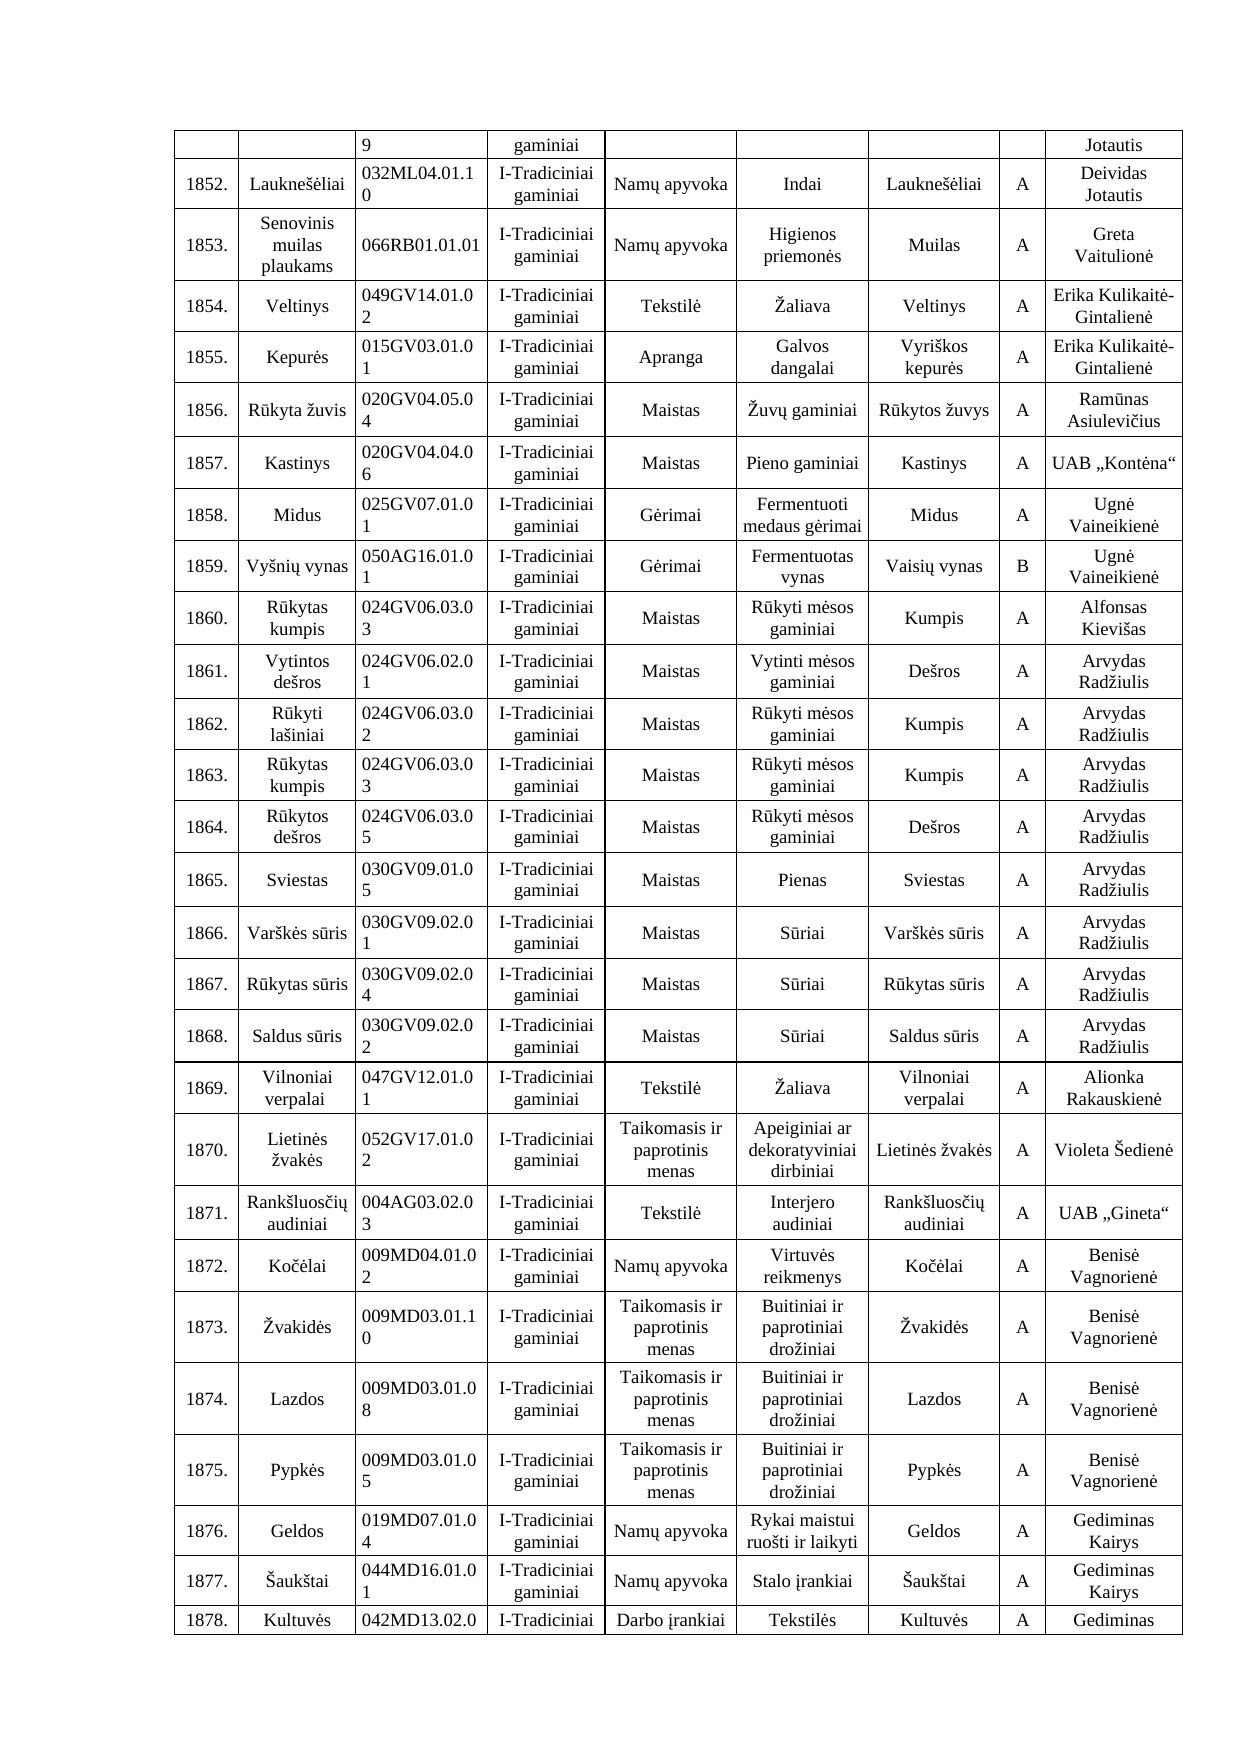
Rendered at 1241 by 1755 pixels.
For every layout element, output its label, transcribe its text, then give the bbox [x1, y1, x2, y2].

table_cell Rankšluosčių audiniai [239, 1186, 355, 1239]
table_cell 024GV06.02.01 [356, 645, 487, 697]
table_cell Kastinys [239, 437, 355, 488]
table_cell A [1000, 907, 1045, 958]
table_cell Varškės sūris [869, 907, 999, 958]
table_cell Rūkytas sūris [239, 959, 355, 1009]
table_cell A [1000, 1063, 1045, 1113]
table_cell Buitiniai ir paprotiniai drožiniai [737, 1292, 868, 1362]
table_cell Pypkės [239, 1435, 355, 1505]
table_cell 020GV04.04.06 [356, 437, 487, 488]
table_cell Tekstilė [606, 1186, 736, 1239]
table_cell UAB „Gineta“ [1046, 1186, 1182, 1239]
table_cell Vytintos dešros [239, 645, 355, 697]
table_cell Gėrimai [606, 489, 736, 540]
table_cell Taikomasis ir paprotinis menas [606, 1363, 736, 1434]
table_cell I-Tradiciniai gaminiai [488, 1556, 604, 1605]
table_cell Šaukštai [239, 1556, 355, 1605]
table_cell Rūkyta žuvis [239, 383, 355, 436]
table_cell Taikomasis ir paprotinis menas [606, 1435, 736, 1505]
table_cell 1878. [175, 1606, 238, 1634]
table_cell Benisė Vagnorienė [1046, 1435, 1182, 1505]
table_cell A [1000, 1556, 1045, 1605]
table_cell Apeiginiai ar dekoratyviniai dirbiniai [737, 1114, 868, 1184]
table_cell 1862. [175, 699, 238, 749]
table_cell Pieno gaminiai [737, 437, 868, 488]
table_cell Kultuvės [239, 1606, 355, 1634]
table_cell 1860. [175, 592, 238, 644]
table_cell I-Tradiciniai gaminiai [488, 645, 604, 697]
table_cell Higienos priemonės [737, 209, 868, 280]
table_cell 019MD07.01.04 [356, 1506, 487, 1555]
table_cell Lazdos [239, 1363, 355, 1434]
table_cell 030GV09.02.01 [356, 907, 487, 958]
table_cell Saldus sūris [869, 1010, 999, 1061]
table_cell Rūkytos žuvys [869, 383, 999, 436]
table_cell Ramūnas Asiulevičius [1046, 383, 1182, 436]
table_cell I-Tradiciniai gaminiai [488, 801, 604, 852]
table_cell I-Tradiciniai gaminiai [488, 907, 604, 958]
table_cell Galvos dangalai [737, 332, 868, 382]
table_cell Buitiniai ir paprotiniai drožiniai [737, 1435, 868, 1505]
table_cell 1867. [175, 959, 238, 1009]
table_cell Benisė Vagnorienė [1046, 1240, 1182, 1291]
table_cell Sviestas [239, 853, 355, 906]
table_cell I-Tradiciniai gaminiai [488, 853, 604, 906]
table_cell Interjero audiniai [737, 1186, 868, 1239]
table_cell Arvydas Radžiulis [1046, 699, 1182, 749]
table_cell Dešros [869, 801, 999, 852]
table_cell Arvydas Radžiulis [1046, 750, 1182, 800]
table_cell I-Tradiciniai gaminiai [488, 159, 604, 208]
table_cell 9 [356, 131, 487, 158]
table_cell Ugnė Vaineikienė [1046, 489, 1182, 540]
table_cell Lazdos [869, 1363, 999, 1434]
table_cell Rūkytas kumpis [239, 750, 355, 800]
table_cell Namų apyvoka [606, 1240, 736, 1291]
table_cell 049GV14.01.02 [356, 281, 487, 331]
table_cell Fermentuoti medaus gėrimai [737, 489, 868, 540]
table_cell Sūriai [737, 1010, 868, 1061]
table_cell Vyšnių vynas [239, 541, 355, 591]
table_cell Arvydas Radžiulis [1046, 959, 1182, 1009]
table_cell I-Tradiciniai gaminiai [488, 1063, 604, 1113]
table_cell Arvydas Radžiulis [1046, 907, 1182, 958]
table_cell A [1000, 1435, 1045, 1505]
table_cell A [1000, 1114, 1045, 1184]
table_cell Lietinės žvakės [869, 1114, 999, 1184]
table_cell Indai [737, 159, 868, 208]
table_cell Žuvų gaminiai [737, 383, 868, 436]
table_cell 050AG16.01.01 [356, 541, 487, 591]
table_cell 1861. [175, 645, 238, 697]
table_cell 1856. [175, 383, 238, 436]
table_cell Rykai maistui ruošti ir laikyti [737, 1506, 868, 1555]
table_cell 066RB01.01.01 [356, 209, 487, 280]
table_cell 030GV09.02.04 [356, 959, 487, 1009]
table_cell Pypkės [869, 1435, 999, 1505]
table_cell Lietinės žvakės [239, 1114, 355, 1184]
table_cell Kumpis [869, 592, 999, 644]
table_cell Maistas [606, 801, 736, 852]
table_cell Maistas [606, 592, 736, 644]
table_cell [737, 131, 868, 158]
table_cell Erika Kulikaitė-Gintalienė [1046, 332, 1182, 382]
table_cell I-Tradiciniai gaminiai [488, 592, 604, 644]
table_cell [606, 131, 736, 158]
table_cell Sviestas [869, 853, 999, 906]
table_cell Gėrimai [606, 541, 736, 591]
table_cell A [1000, 159, 1045, 208]
table_cell Rūkyti lašiniai [239, 699, 355, 749]
table_cell 1857. [175, 437, 238, 488]
table_cell Žvakidės [239, 1292, 355, 1362]
table_cell 044MD16.01.01 [356, 1556, 487, 1605]
table_cell I-Tradiciniai gaminiai [488, 1435, 604, 1505]
table_cell Vaisių vynas [869, 541, 999, 591]
table_cell Arvydas Radžiulis [1046, 1010, 1182, 1061]
table_cell 004AG03.02.03 [356, 1186, 487, 1239]
table_cell B [1000, 541, 1045, 591]
table_cell 020GV04.05.04 [356, 383, 487, 436]
table_cell Maistas [606, 750, 736, 800]
table_cell Senovinis muilas plaukams [239, 209, 355, 280]
table_cell A [1000, 1606, 1045, 1634]
table_cell A [1000, 209, 1045, 280]
table_cell 030GV09.02.02 [356, 1010, 487, 1061]
table_cell Jotautis [1046, 131, 1182, 158]
table_cell I-Tradiciniai gaminiai [488, 699, 604, 749]
table_cell Lauknešėliai [239, 159, 355, 208]
table_cell 1865. [175, 853, 238, 906]
table_cell Namų apyvoka [606, 1556, 736, 1605]
table_cell Rūkyti mėsos gaminiai [737, 750, 868, 800]
table_cell 024GV06.03.03 [356, 750, 487, 800]
table_cell Buitiniai ir paprotiniai drožiniai [737, 1363, 868, 1434]
table_cell Rankšluosčių audiniai [869, 1186, 999, 1239]
table_cell Rūkyti mėsos gaminiai [737, 699, 868, 749]
table_cell 1870. [175, 1114, 238, 1184]
table_cell Deividas Jotautis [1046, 159, 1182, 208]
table_cell [175, 131, 238, 158]
table_cell 009MD03.01.08 [356, 1363, 487, 1434]
table_cell 1859. [175, 541, 238, 591]
table_cell 052GV17.01.02 [356, 1114, 487, 1184]
table_cell 1866. [175, 907, 238, 958]
table_cell Maistas [606, 1010, 736, 1061]
table_cell Muilas [869, 209, 999, 280]
table_cell 032ML04.01.10 [356, 159, 487, 208]
table_cell Taikomasis ir paprotinis menas [606, 1114, 736, 1184]
table_cell 1855. [175, 332, 238, 382]
table_cell A [1000, 1363, 1045, 1434]
table_cell 1875. [175, 1435, 238, 1505]
table_cell 015GV03.01.01 [356, 332, 487, 382]
table_cell Maistas [606, 645, 736, 697]
table_cell [239, 131, 355, 158]
table_cell Žvakidės [869, 1292, 999, 1362]
table_cell 024GV06.03.02 [356, 699, 487, 749]
table_cell 1863. [175, 750, 238, 800]
table_cell Dešros [869, 645, 999, 697]
table_cell Gediminas Kairys [1046, 1506, 1182, 1555]
table_cell Namų apyvoka [606, 209, 736, 280]
table_cell Greta Vaitulionė [1046, 209, 1182, 280]
table_cell Ugnė Vaineikienė [1046, 541, 1182, 591]
table_cell Midus [239, 489, 355, 540]
table_cell 1853. [175, 209, 238, 280]
table_cell I-Tradiciniai gaminiai [488, 332, 604, 382]
table_cell A [1000, 332, 1045, 382]
table_cell Tekstilė [606, 281, 736, 331]
table_cell I-Tradiciniai gaminiai [488, 750, 604, 800]
table_cell gaminiai [488, 131, 604, 158]
table_cell 1869. [175, 1063, 238, 1113]
table_cell Namų apyvoka [606, 159, 736, 208]
table_cell 047GV12.01.01 [356, 1063, 487, 1113]
table_cell I-Tradiciniai gaminiai [488, 383, 604, 436]
table_cell A [1000, 1292, 1045, 1362]
table_cell Violeta Šedienė [1046, 1114, 1182, 1184]
table_cell 009MD03.01.10 [356, 1292, 487, 1362]
table_cell Tekstilė [606, 1063, 736, 1113]
table_cell 1874. [175, 1363, 238, 1434]
table_cell 1854. [175, 281, 238, 331]
table_cell A [1000, 645, 1045, 697]
table_cell Kultuvės [869, 1606, 999, 1634]
table_cell I-Tradiciniai [488, 1606, 604, 1634]
table_cell A [1000, 1186, 1045, 1239]
table_cell Saldus sūris [239, 1010, 355, 1061]
table_cell [869, 131, 999, 158]
table_cell Darbo įrankiai [606, 1606, 736, 1634]
table_cell Žaliava [737, 1063, 868, 1113]
table_cell I-Tradiciniai gaminiai [488, 1114, 604, 1184]
table_cell Apranga [606, 332, 736, 382]
table_cell Fermentuotas vynas [737, 541, 868, 591]
table_cell A [1000, 750, 1045, 800]
table_cell 025GV07.01.01 [356, 489, 487, 540]
table_cell Sūriai [737, 959, 868, 1009]
table_cell Veltinys [869, 281, 999, 331]
table_cell 1858. [175, 489, 238, 540]
table_cell 1864. [175, 801, 238, 852]
table_cell Sūriai [737, 907, 868, 958]
table_cell Maistas [606, 907, 736, 958]
table_cell 009MD03.01.05 [356, 1435, 487, 1505]
table_cell 009MD04.01.02 [356, 1240, 487, 1291]
table_cell 1868. [175, 1010, 238, 1061]
table_cell Alionka Rakauskienė [1046, 1063, 1182, 1113]
table_cell Rūkytas sūris [869, 959, 999, 1009]
table_cell I-Tradiciniai gaminiai [488, 1506, 604, 1555]
table_cell Taikomasis ir paprotinis menas [606, 1292, 736, 1362]
table_cell A [1000, 281, 1045, 331]
table_cell Benisė Vagnorienė [1046, 1292, 1182, 1362]
table_cell Maistas [606, 959, 736, 1009]
table_cell Gediminas Kairys [1046, 1556, 1182, 1605]
table_cell 030GV09.01.05 [356, 853, 487, 906]
table_cell Stalo įrankiai [737, 1556, 868, 1605]
table_cell Rūkyti mėsos gaminiai [737, 592, 868, 644]
table_cell A [1000, 1506, 1045, 1555]
table_cell 1876. [175, 1506, 238, 1555]
table_cell [1000, 131, 1045, 158]
table_cell A [1000, 699, 1045, 749]
table_cell Rūkytas kumpis [239, 592, 355, 644]
table_cell Veltinys [239, 281, 355, 331]
table_cell Lauknešėliai [869, 159, 999, 208]
table_cell Erika Kulikaitė-Gintalienė [1046, 281, 1182, 331]
table_cell A [1000, 592, 1045, 644]
table_cell Pienas [737, 853, 868, 906]
table_cell Kumpis [869, 750, 999, 800]
table_cell Maistas [606, 853, 736, 906]
table_cell 1872. [175, 1240, 238, 1291]
table_cell I-Tradiciniai gaminiai [488, 1363, 604, 1434]
table_cell I-Tradiciniai gaminiai [488, 959, 604, 1009]
table_cell Alfonsas Kievišas [1046, 592, 1182, 644]
table_cell A [1000, 489, 1045, 540]
table_cell 042MD13.02.0 [356, 1606, 487, 1634]
table_cell Žaliava [737, 281, 868, 331]
table_cell Vilnoniai verpalai [869, 1063, 999, 1113]
table_cell 1852. [175, 159, 238, 208]
table_cell Kočėlai [869, 1240, 999, 1291]
table_cell I-Tradiciniai gaminiai [488, 281, 604, 331]
table_cell Arvydas Radžiulis [1046, 853, 1182, 906]
table_cell Kepurės [239, 332, 355, 382]
table_cell Vytinti mėsos gaminiai [737, 645, 868, 697]
table_cell A [1000, 1010, 1045, 1061]
table_cell A [1000, 853, 1045, 906]
table_cell A [1000, 437, 1045, 488]
table_cell 024GV06.03.05 [356, 801, 487, 852]
table_cell I-Tradiciniai gaminiai [488, 1292, 604, 1362]
table_cell Geldos [869, 1506, 999, 1555]
table_cell A [1000, 801, 1045, 852]
table_cell A [1000, 383, 1045, 436]
table_cell A [1000, 1240, 1045, 1291]
table_cell I-Tradiciniai gaminiai [488, 541, 604, 591]
table_cell Midus [869, 489, 999, 540]
table_cell 024GV06.03.03 [356, 592, 487, 644]
table_cell Kočėlai [239, 1240, 355, 1291]
table_cell Kumpis [869, 699, 999, 749]
table_cell I-Tradiciniai gaminiai [488, 1186, 604, 1239]
table_cell Kastinys [869, 437, 999, 488]
table_cell I-Tradiciniai gaminiai [488, 489, 604, 540]
table_cell Benisė Vagnorienė [1046, 1363, 1182, 1434]
table_cell Maistas [606, 383, 736, 436]
table_cell Maistas [606, 699, 736, 749]
table_cell Rūkytos dešros [239, 801, 355, 852]
table_cell I-Tradiciniai gaminiai [488, 437, 604, 488]
table_cell UAB „Kontėna“ [1046, 437, 1182, 488]
table_cell Geldos [239, 1506, 355, 1555]
table_cell Rūkyti mėsos gaminiai [737, 801, 868, 852]
table_cell Namų apyvoka [606, 1506, 736, 1555]
table_cell Arvydas Radžiulis [1046, 801, 1182, 852]
table_cell Šaukštai [869, 1556, 999, 1605]
table_cell 1871. [175, 1186, 238, 1239]
table_cell I-Tradiciniai gaminiai [488, 209, 604, 280]
table_cell I-Tradiciniai gaminiai [488, 1240, 604, 1291]
table_cell A [1000, 959, 1045, 1009]
table_cell Varškės sūris [239, 907, 355, 958]
table_cell Virtuvės reikmenys [737, 1240, 868, 1291]
table_cell I-Tradiciniai gaminiai [488, 1010, 604, 1061]
table_cell Tekstilės [737, 1606, 868, 1634]
table_cell Vyriškos kepurės [869, 332, 999, 382]
table_cell Gediminas [1046, 1606, 1182, 1634]
table_cell Arvydas Radžiulis [1046, 645, 1182, 697]
table_cell Vilnoniai verpalai [239, 1063, 355, 1113]
table_cell 1877. [175, 1556, 238, 1605]
table_cell 1873. [175, 1292, 238, 1362]
table_cell Maistas [606, 437, 736, 488]
